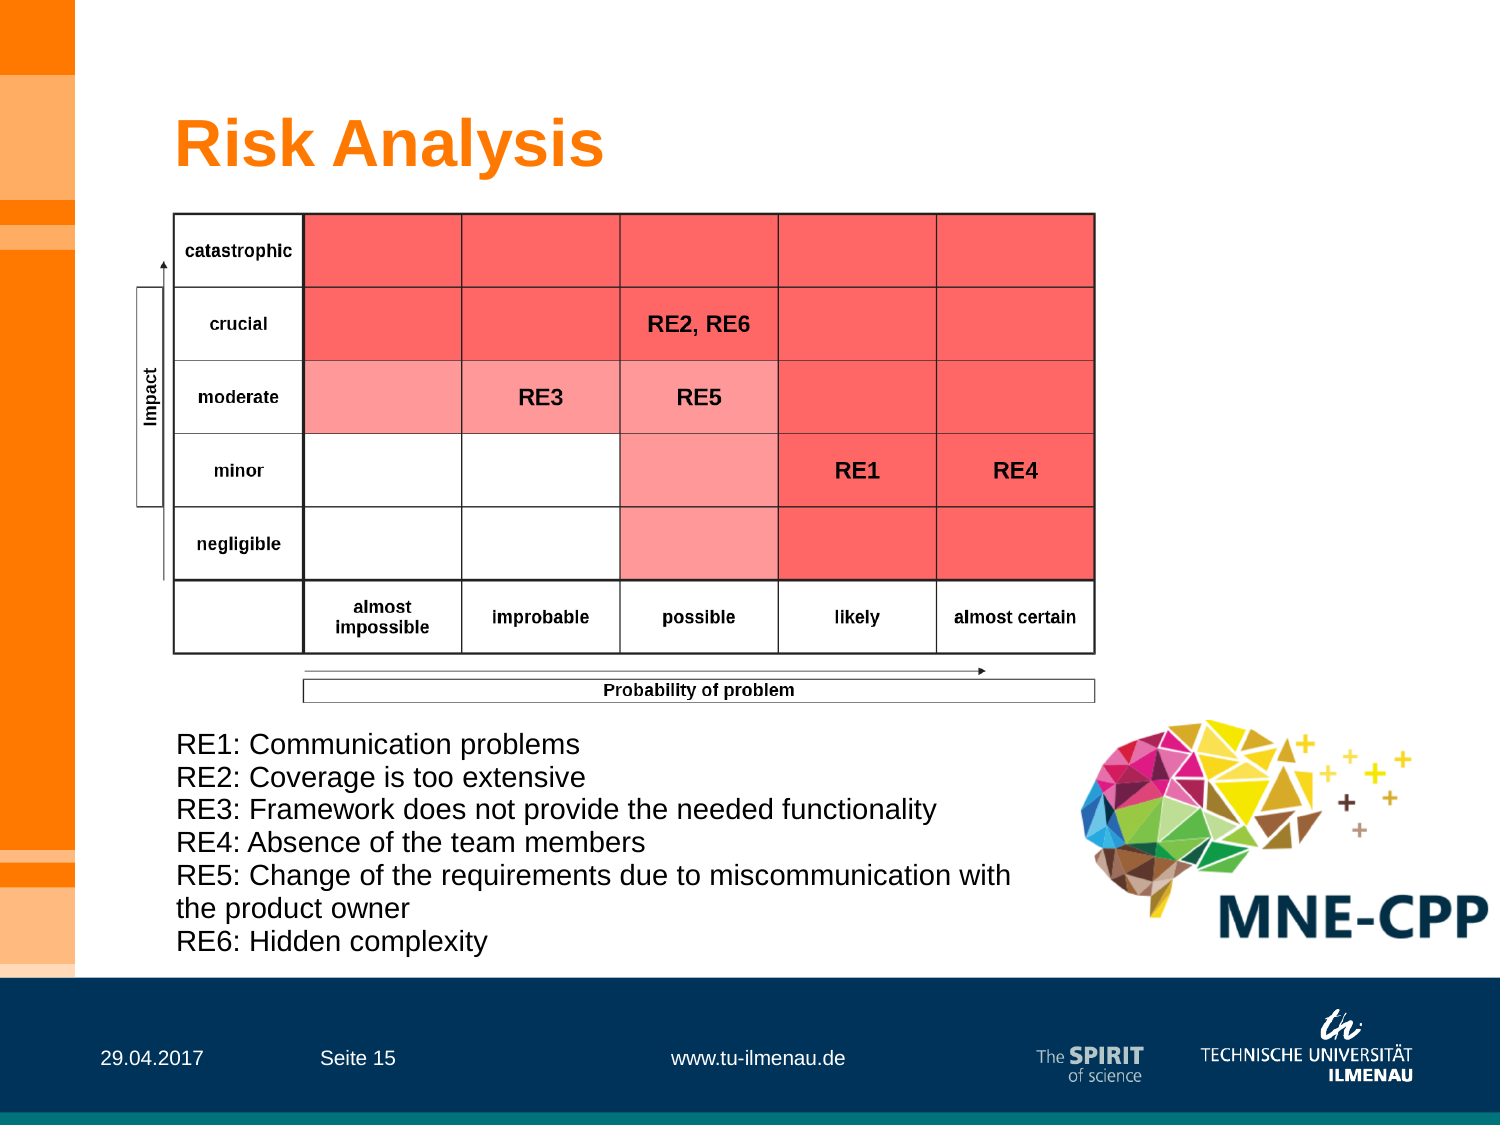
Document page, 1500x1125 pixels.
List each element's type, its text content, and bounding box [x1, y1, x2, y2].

text_box Risk Analysis [174, 99, 1413, 188]
slide_number 29.04.2017 [100, 1037, 161, 1088]
text_box RE1: Communication problems RE2: Coverage is too extensive RE3: Framework does not provide the needed functionality RE4: Absence of the team members RE5: Change of the requirements due to miscommunication with the product owner RE6: Hidden complexity [161, 720, 1075, 1125]
picture [1200, 1009, 1413, 1082]
picture [106, 202, 1494, 973]
picture [1075, 1040, 1147, 1085]
